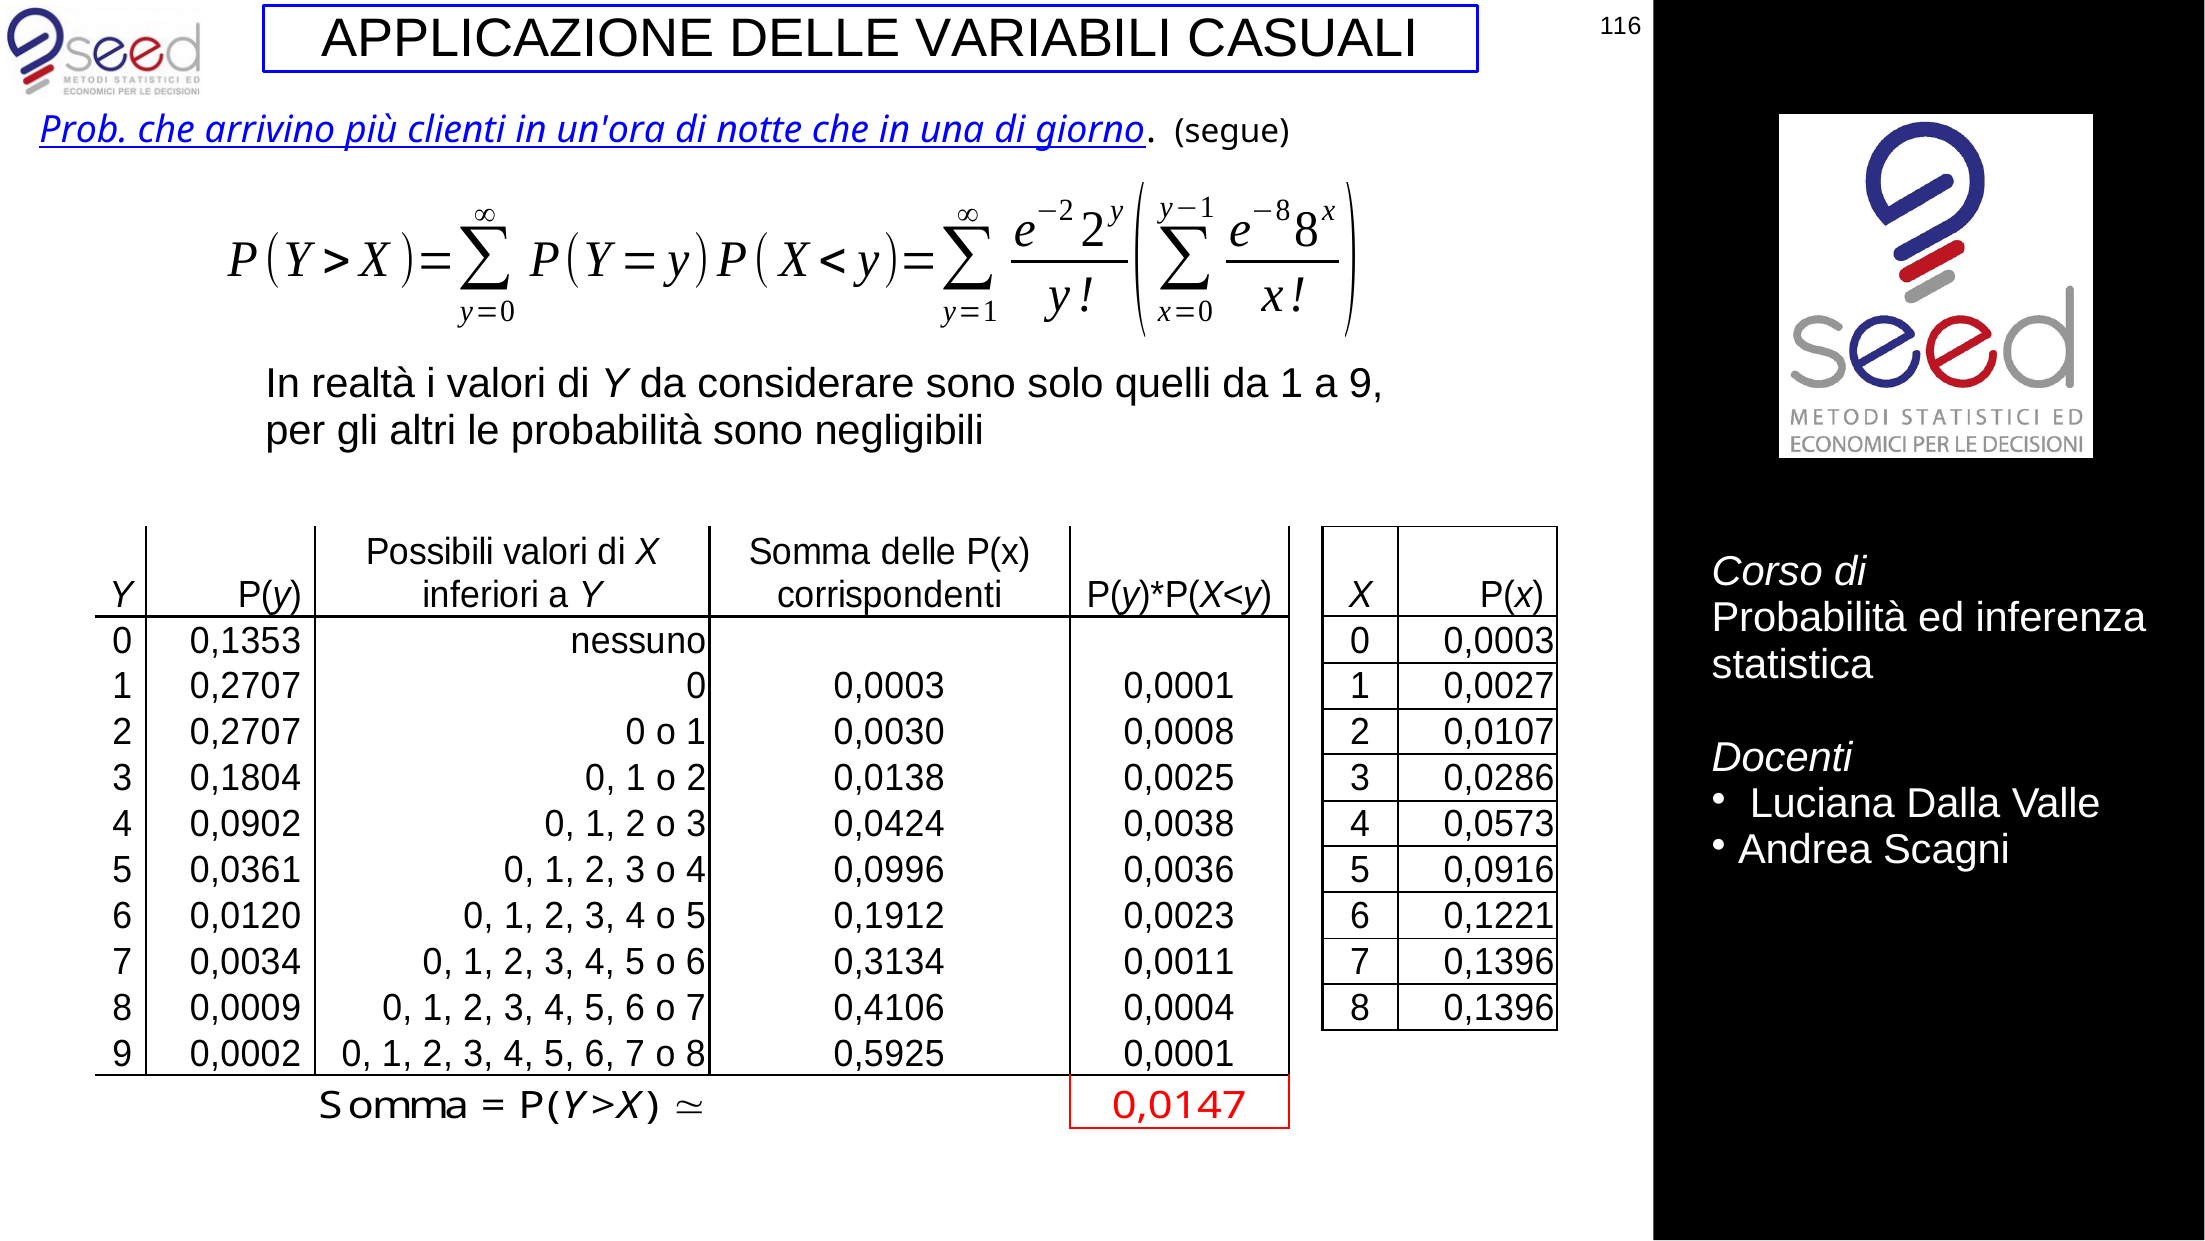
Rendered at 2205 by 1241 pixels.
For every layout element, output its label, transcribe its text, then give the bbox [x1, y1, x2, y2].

text_box In realtà i valori di Y da considerare sono solo quelli da 1 a 9, per gli altri le probabilità sono negligibili [265, 360, 1410, 457]
chart [95, 526, 1715, 1211]
text_box Prob. che arrivino più clienti in un'ora di notte che in una di giorno. (segue) [39, 102, 1486, 146]
chart [218, 182, 1372, 337]
text_box APPLICAZIONE DELLE VARIABILI CASUALI [263, 5, 1478, 72]
picture [5, 5, 203, 98]
picture [1779, 114, 2093, 458]
